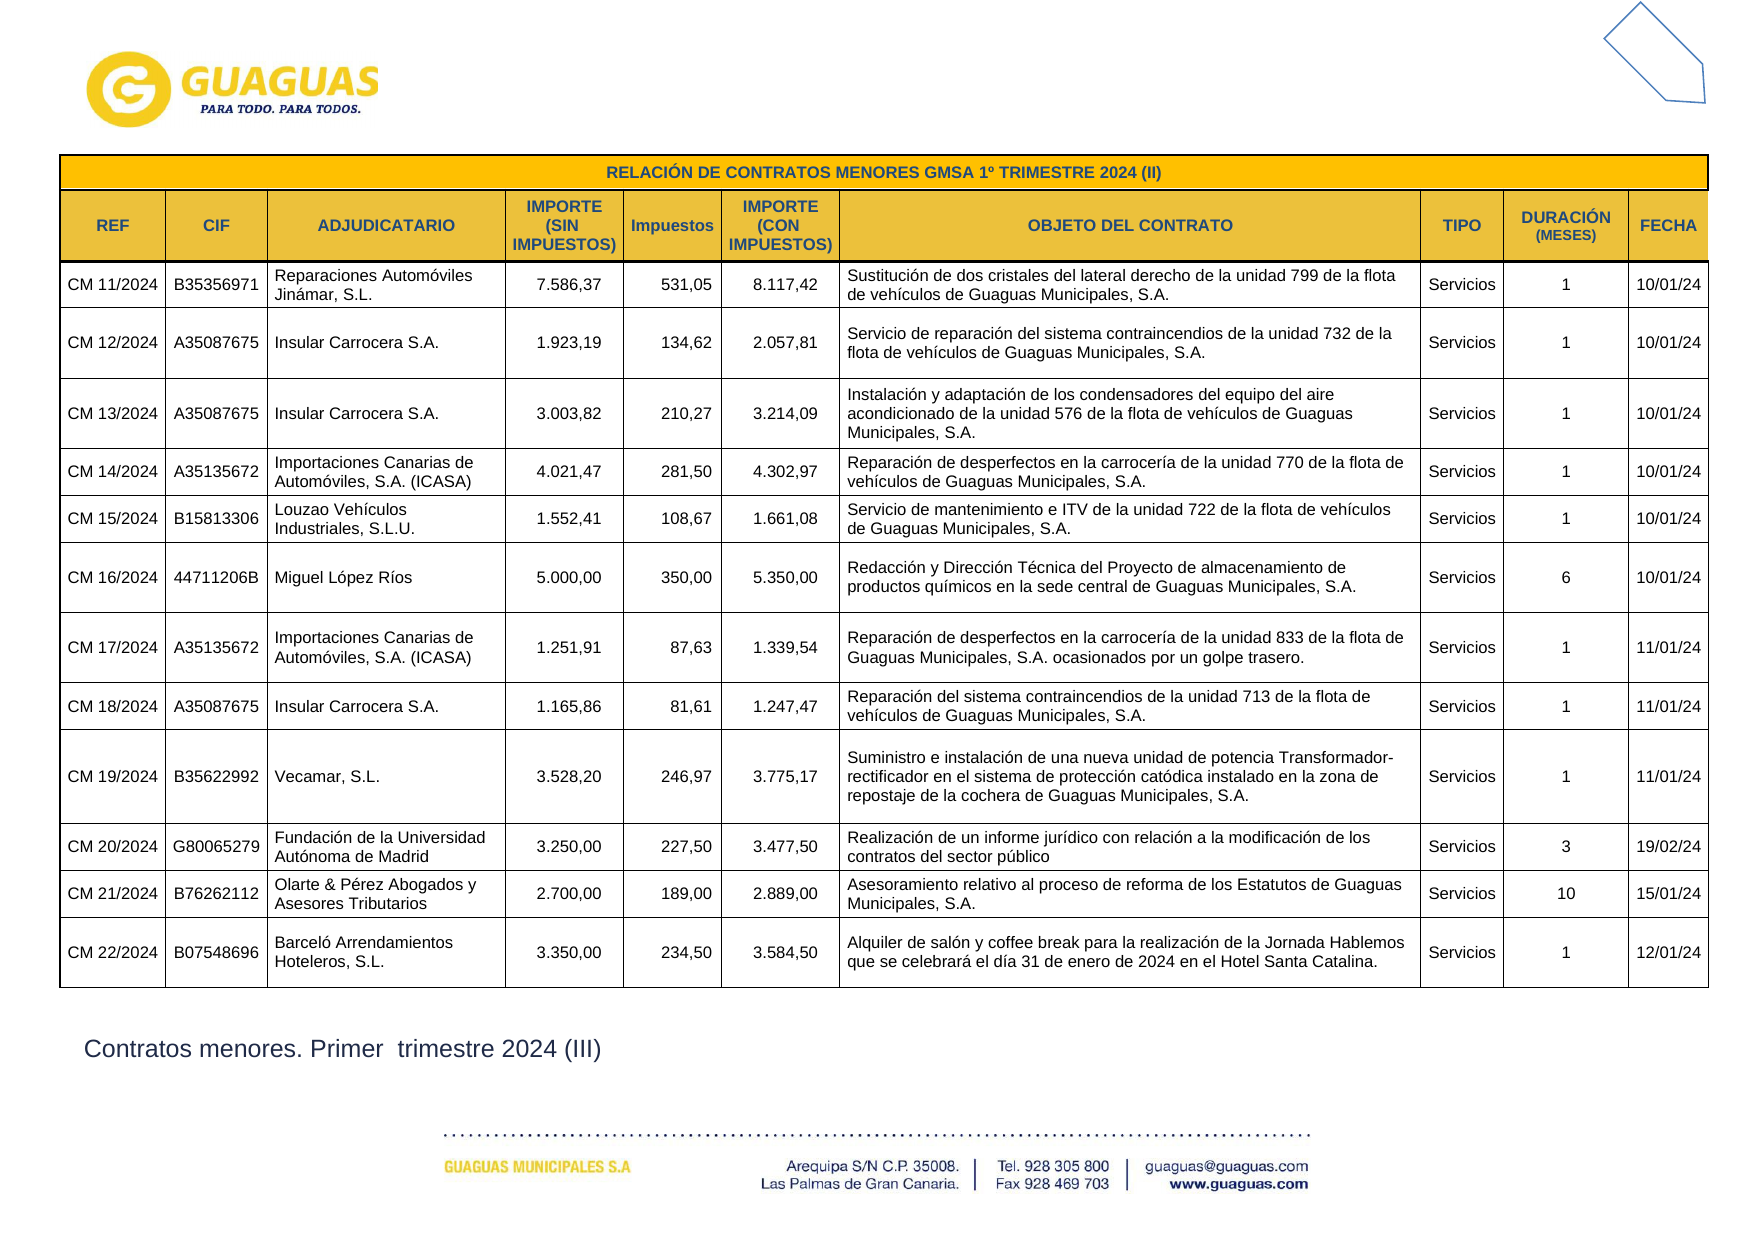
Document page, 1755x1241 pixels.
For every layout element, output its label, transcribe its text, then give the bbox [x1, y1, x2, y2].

table_cell 7.586,37 [506, 263, 623, 307]
table_cell 246,97 [624, 730, 721, 823]
table_cell 10 [1504, 871, 1628, 917]
table_cell Reparaciones Automóviles Jinámar, S.L. [268, 263, 505, 307]
table_cell B35622992 [166, 730, 267, 823]
table_cell 350,00 [624, 543, 721, 612]
table_cell 81,61 [624, 683, 721, 729]
table_cell 234,50 [624, 918, 721, 987]
table_cell 1.923,19 [506, 308, 623, 377]
table_cell Importaciones Canarias de Automóviles, S.A. (ICASA) [268, 613, 505, 682]
table_cell 11/01/24 [1629, 730, 1708, 823]
table_cell Redacción y Dirección Técnica del Proyecto de almacenamiento de productos químicos en la sede central de Guaguas Municipales, S.A. [840, 543, 1420, 612]
table_cell 189,00 [624, 871, 721, 917]
table_cell 10/01/24 [1629, 379, 1708, 448]
table_cell Servicios [1421, 379, 1503, 448]
table_cell Servicios [1421, 263, 1503, 307]
text Contratos menores. Primer trimestre 2024 (III) [84, 1034, 1694, 1063]
table_cell CM 19/2024 [61, 730, 165, 823]
table_cell Servicios [1421, 918, 1503, 987]
table_cell DURACIÓN (MESES) [1504, 191, 1628, 260]
table_cell IMPORTE (SIN IMPUESTOS) [506, 191, 623, 260]
table_cell CM 11/2024 [61, 263, 165, 307]
table_cell 8.117,42 [722, 263, 839, 307]
table_cell 3.584,50 [722, 918, 839, 987]
table_cell 1.165,86 [506, 683, 623, 729]
table_cell 1 [1504, 379, 1628, 448]
table_cell OBJETO DEL CONTRATO [840, 191, 1420, 260]
table_cell 87,63 [624, 613, 721, 682]
table_cell 1 [1504, 449, 1628, 495]
table_cell B15813306 [166, 496, 267, 542]
table_cell Suministro e instalación de una nueva unidad de potencia Transformador-rectificador en el sistema de protección catódica instalado en la zona de repostaje de la cochera de Guaguas Municipales, S.A. [840, 730, 1420, 823]
table_cell 3.477,50 [722, 824, 839, 870]
table_cell 4.021,47 [506, 449, 623, 495]
table_cell Importaciones Canarias de Automóviles, S.A. (ICASA) [268, 449, 505, 495]
table_cell Servicio de reparación del sistema contraincendios de la unidad 732 de la flota de vehículos de Guaguas Municipales, S.A. [840, 308, 1420, 377]
table_cell 5.000,00 [506, 543, 623, 612]
table_cell CIF [166, 191, 267, 260]
table_cell Servicios [1421, 683, 1503, 729]
table_cell Insular Carrocera S.A. [268, 308, 505, 377]
table_cell Barceló Arrendamientos Hoteleros, S.L. [268, 918, 505, 987]
table_cell 3.775,17 [722, 730, 839, 823]
table_cell CM 22/2024 [61, 918, 165, 987]
table_cell Alquiler de salón y coffee break para la realización de la Jornada Hablemos que se celebrará el día 31 de enero de 2024 en el Hotel Santa Catalina. [840, 918, 1420, 987]
table_header RELACIÓN DE CONTRATOS MENORES GMSA 1º TRIMESTRE 2024 (II) [61, 156, 1707, 188]
table_cell 1.552,41 [506, 496, 623, 542]
table_cell FECHA [1629, 191, 1708, 260]
table_cell A35087675 [166, 308, 267, 377]
table_cell 3.214,09 [722, 379, 839, 448]
table_cell A35135672 [166, 613, 267, 682]
table_cell G80065279 [166, 824, 267, 870]
table_cell 10/01/24 [1629, 449, 1708, 495]
table_cell 531,05 [624, 263, 721, 307]
table_cell 44711206B [166, 543, 267, 612]
table_cell CM 12/2024 [61, 308, 165, 377]
table_cell Louzao Vehículos Industriales, S.L.U. [268, 496, 505, 542]
table_cell 227,50 [624, 824, 721, 870]
table_cell CM 21/2024 [61, 871, 165, 917]
table_cell CM 13/2024 [61, 379, 165, 448]
table_cell Miguel López Ríos [268, 543, 505, 612]
table_cell Insular Carrocera S.A. [268, 379, 505, 448]
table_cell B76262112 [166, 871, 267, 917]
table_cell 210,27 [624, 379, 721, 448]
table_cell B07548696 [166, 918, 267, 987]
table_cell A35087675 [166, 683, 267, 729]
table_cell Impuestos [624, 191, 721, 260]
table_cell 3.350,00 [506, 918, 623, 987]
table_cell 134,62 [624, 308, 721, 377]
table_cell 4.302,97 [722, 449, 839, 495]
table_cell 2.057,81 [722, 308, 839, 377]
table_cell CM 16/2024 [61, 543, 165, 612]
table_cell 1 [1504, 613, 1628, 682]
table_cell 1.247,47 [722, 683, 839, 729]
table_cell 1.251,91 [506, 613, 623, 682]
table_cell Reparación del sistema contraincendios de la unidad 713 de la flota de vehículos de Guaguas Municipales, S.A. [840, 683, 1420, 729]
table_cell 1 [1504, 308, 1628, 377]
table_cell Servicios [1421, 871, 1503, 917]
table_cell A35135672 [166, 449, 267, 495]
table_cell IMPORTE (CON IMPUESTOS) [722, 191, 839, 260]
table_cell 6 [1504, 543, 1628, 612]
table_cell 1 [1504, 730, 1628, 823]
table_cell CM 17/2024 [61, 613, 165, 682]
table_cell Reparación de desperfectos en la carrocería de la unidad 833 de la flota de Guaguas Municipales, S.A. ocasionados por un golpe trasero. [840, 613, 1420, 682]
table_cell Servicios [1421, 308, 1503, 377]
table_cell 15/01/24 [1629, 871, 1708, 917]
table_cell 1 [1504, 263, 1628, 307]
table_cell Insular Carrocera S.A. [268, 683, 505, 729]
table_cell REF [61, 191, 165, 260]
table_cell 3.528,20 [506, 730, 623, 823]
table_cell 3 [1504, 824, 1628, 870]
table_cell ADJUDICATARIO [268, 191, 505, 260]
table_cell Servicios [1421, 543, 1503, 612]
table_cell 10/01/24 [1629, 496, 1708, 542]
table_cell 11/01/24 [1629, 683, 1708, 729]
table_cell Olarte & Pérez Abogados y Asesores Tributarios [268, 871, 505, 917]
table_cell CM 20/2024 [61, 824, 165, 870]
table_cell 10/01/24 [1629, 308, 1708, 377]
table_cell Servicios [1421, 496, 1503, 542]
table_cell TIPO [1421, 191, 1503, 260]
table_cell Servicios [1421, 730, 1503, 823]
table_cell Servicio de mantenimiento e ITV de la unidad 722 de la flota de vehículos de Guaguas Municipales, S.A. [840, 496, 1420, 542]
table_cell 19/02/24 [1629, 824, 1708, 870]
table_cell Servicios [1421, 613, 1503, 682]
table_cell Realización de un informe jurídico con relación a la modificación de los contratos del sector público [840, 824, 1420, 870]
table_cell Servicios [1421, 449, 1503, 495]
table_cell Vecamar, S.L. [268, 730, 505, 823]
table_cell CM 15/2024 [61, 496, 165, 542]
table_cell CM 18/2024 [61, 683, 165, 729]
table_cell 2.700,00 [506, 871, 623, 917]
table_cell 1 [1504, 496, 1628, 542]
table_cell Instalación y adaptación de los condensadores del equipo del aire acondicionado de la unidad 576 de la flota de vehículos de Guaguas Municipales, S.A. [840, 379, 1420, 448]
table_cell 3.003,82 [506, 379, 623, 448]
table_cell 10/01/24 [1629, 263, 1708, 307]
table_cell B35356971 [166, 263, 267, 307]
table_cell 2.889,00 [722, 871, 839, 917]
table_cell 1.661,08 [722, 496, 839, 542]
table_cell 10/01/24 [1629, 543, 1708, 612]
table_cell 3.250,00 [506, 824, 623, 870]
table_cell Reparación de desperfectos en la carrocería de la unidad 770 de la flota de vehículos de Guaguas Municipales, S.A. [840, 449, 1420, 495]
table_cell 1 [1504, 683, 1628, 729]
table_cell A35087675 [166, 379, 267, 448]
table_cell CM 14/2024 [61, 449, 165, 495]
table_cell 5.350,00 [722, 543, 839, 612]
table_cell 1.339,54 [722, 613, 839, 682]
table_cell Asesoramiento relativo al proceso de reforma de los Estatutos de Guaguas Municipales, S.A. [840, 871, 1420, 917]
table_cell 108,67 [624, 496, 721, 542]
table_cell 1 [1504, 918, 1628, 987]
table_cell 11/01/24 [1629, 613, 1708, 682]
table_cell Servicios [1421, 824, 1503, 870]
table_cell Fundación de la Universidad Autónoma de Madrid [268, 824, 505, 870]
table_cell 281,50 [624, 449, 721, 495]
table_cell Sustitución de dos cristales del lateral derecho de la unidad 799 de la flota de vehículos de Guaguas Municipales, S.A. [840, 263, 1420, 307]
table_cell 12/01/24 [1629, 918, 1708, 987]
